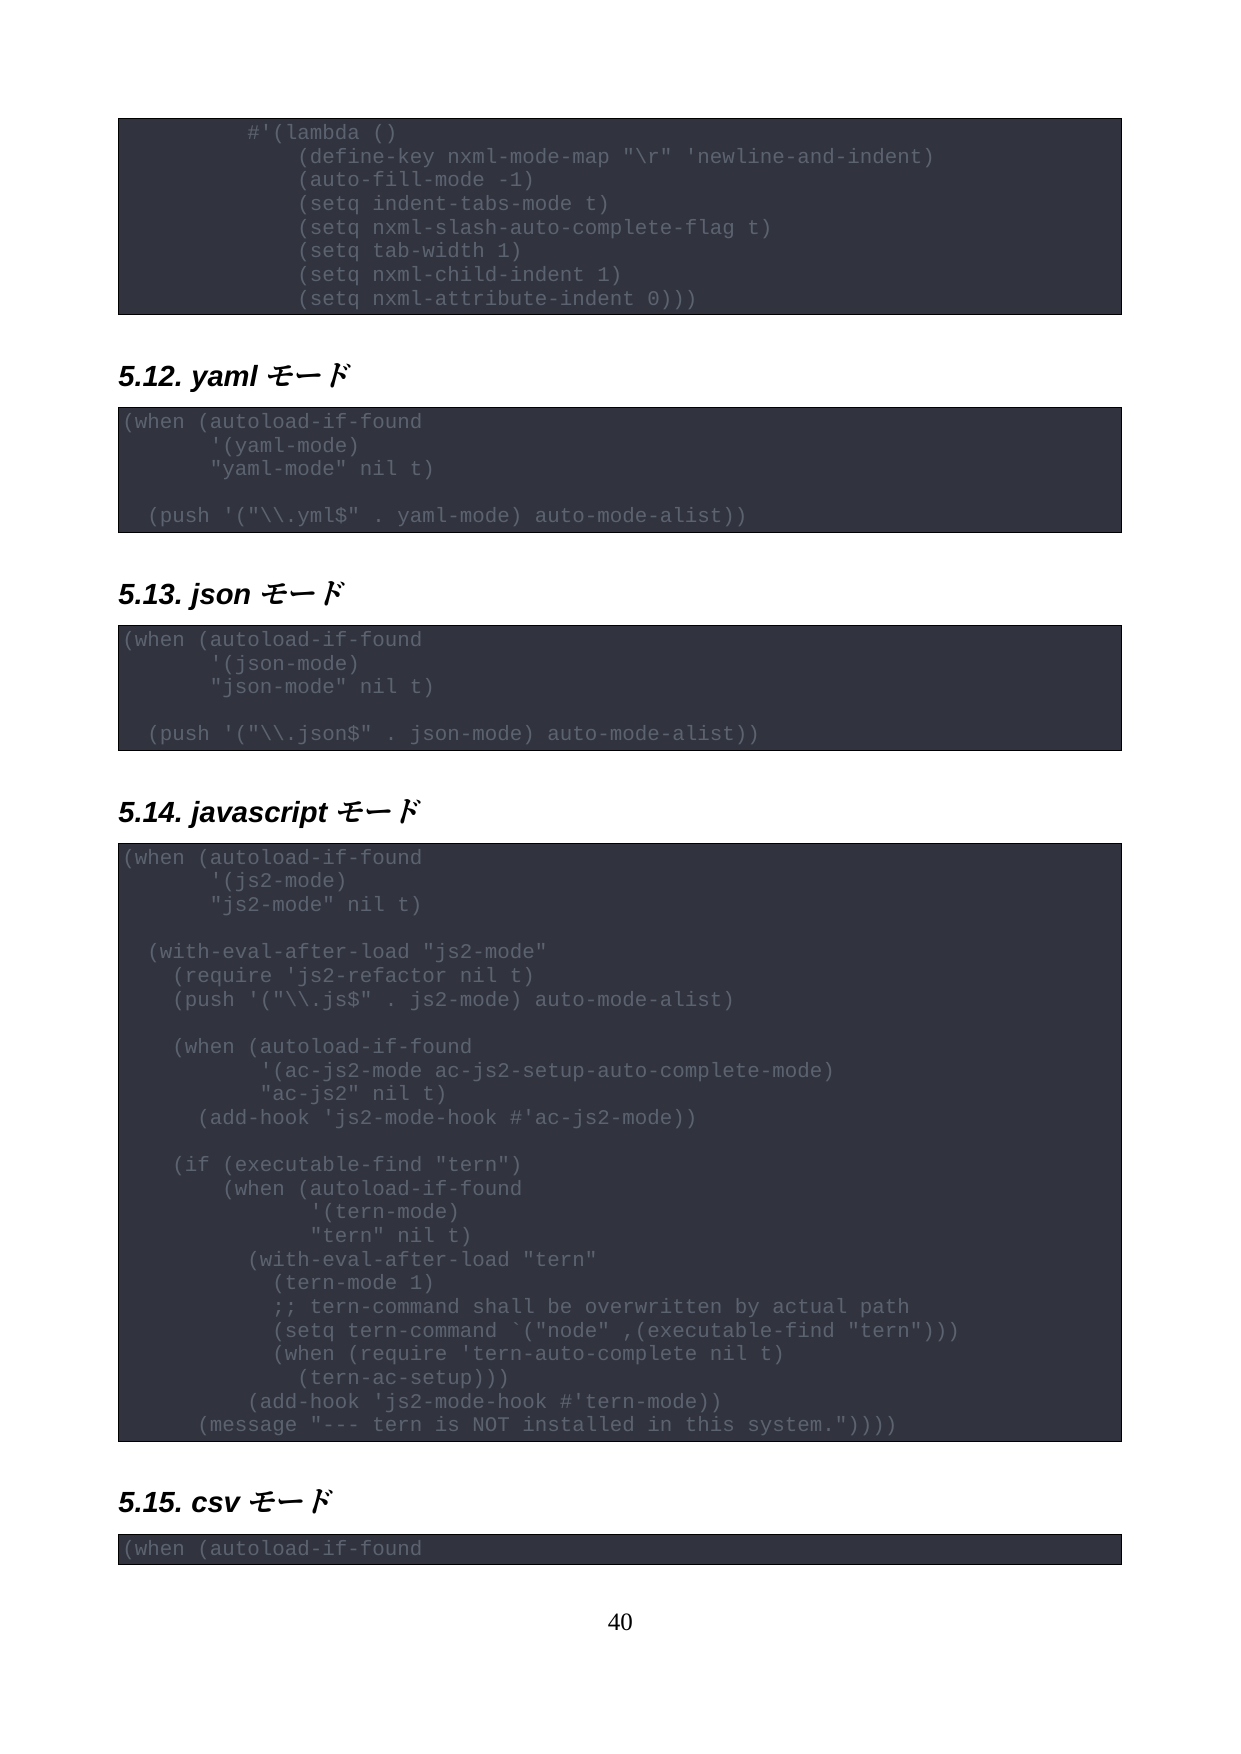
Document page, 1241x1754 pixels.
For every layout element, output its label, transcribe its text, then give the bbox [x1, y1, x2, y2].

text "yaml-mode" nil t) [119, 454, 1121, 478]
text (if (executable-find "tern") [119, 1150, 1121, 1174]
text (tern-ac-setup))) [119, 1363, 1121, 1387]
text (push '("\\.js$" . js2-mode) auto-mode-alist) [119, 985, 1121, 1008]
text #'(lambda () [119, 119, 1121, 142]
text (setq nxml-child-indent 1) [119, 260, 1121, 284]
text (setq indent-tabs-mode t) [119, 189, 1121, 213]
subtitle yamlモード [118, 353, 1122, 394]
text (auto-fill-mode -1) [119, 165, 1121, 189]
text (define-key nxml-mode-map "\r" 'newline-and-indent) [119, 142, 1121, 165]
text "json-mode" nil t) [119, 672, 1121, 696]
text (setq tab-width 1) [119, 236, 1121, 260]
text (with-eval-after-load "tern" [119, 1245, 1121, 1268]
text (push '("\\.yml$" . yaml-mode) auto-mode-alist)) [119, 502, 1121, 532]
text '(js2-mode) [119, 866, 1121, 890]
text (message "--- tern is NOT installed in this system.")))) [119, 1410, 1121, 1441]
text ;; tern-command shall be overwritten by actual path [119, 1292, 1121, 1316]
text (when (require 'tern-auto-complete nil t) [119, 1339, 1121, 1363]
text "tern" nil t) [119, 1221, 1121, 1245]
text '(tern-mode) [119, 1197, 1121, 1221]
text (when (autoload-if-found [119, 1032, 1121, 1056]
text (tern-mode 1) [119, 1268, 1121, 1292]
text (add-hook 'js2-mode-hook #'tern-mode)) [119, 1387, 1121, 1410]
text (setq nxml-attribute-indent 0))) [119, 284, 1121, 314]
subtitle csvモード [118, 1479, 1122, 1521]
text "js2-mode" nil t) [119, 890, 1121, 914]
text (when (autoload-if-found [119, 626, 1121, 648]
text '(json-mode) [119, 648, 1121, 672]
text "ac-js2" nil t) [119, 1079, 1121, 1103]
text (with-eval-after-load "js2-mode" [119, 937, 1121, 961]
text (when (autoload-if-found [119, 1535, 1121, 1564]
text (add-hook 'js2-mode-hook #'ac-js2-mode)) [119, 1103, 1121, 1127]
text '(yaml-mode) [119, 431, 1121, 454]
text (when (autoload-if-found [119, 408, 1121, 431]
subtitle jsonモード [118, 571, 1122, 612]
text '(ac-js2-mode ac-js2-setup-auto-complete-mode) [119, 1056, 1121, 1079]
text (when (autoload-if-found [119, 1174, 1121, 1197]
text (when (autoload-if-found [119, 844, 1121, 866]
text (setq nxml-slash-auto-complete-flag t) [119, 213, 1121, 236]
text (push '("\\.json$" . json-mode) auto-mode-alist)) [119, 719, 1121, 750]
text (setq tern-command `("node" ,(executable-find "tern"))) [119, 1316, 1121, 1339]
subtitle javascriptモード [118, 788, 1122, 830]
text (require 'js2-refactor nil t) [119, 961, 1121, 985]
